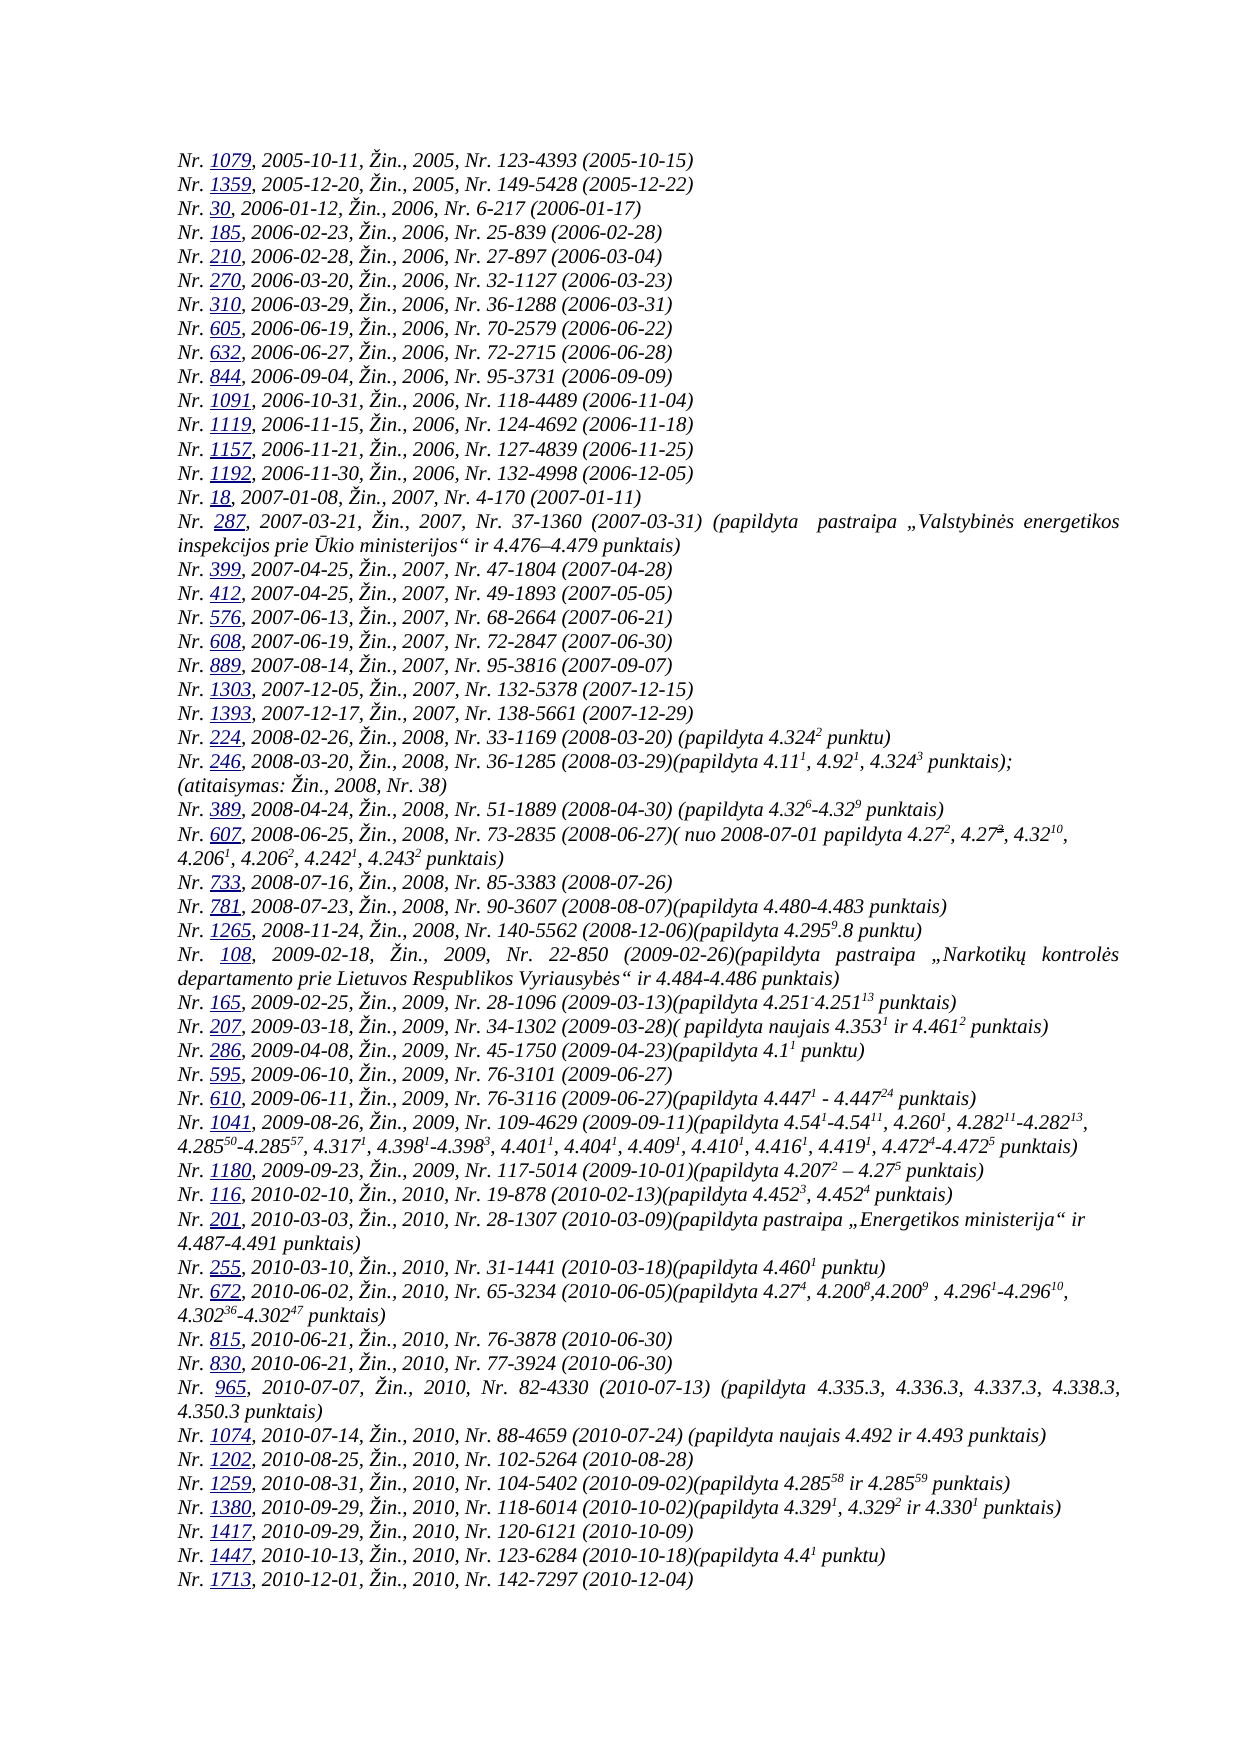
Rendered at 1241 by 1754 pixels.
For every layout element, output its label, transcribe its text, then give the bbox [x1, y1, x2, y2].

text Nr. 18, 2007-01-08, Žin., 2007, Nr. 4-170 (2007-01-11) [177, 484, 1122, 509]
text Nr. 310, 2006-03-29, Žin., 2006, Nr. 36-1288 (2006-03-31) [177, 292, 1122, 316]
text Nr. 287, 2007-03-21, Žin., 2007, Nr. 37-1360 (2007-03-31) (papildyta pastraipa „Valstybinės energetikos inspekcijos prie Ūkio ministerijos“ ir 4.476–4.479 punktais) [177, 509, 1122, 557]
text Nr. 781, 2008-07-23, Žin., 2008, Nr. 90-3607 (2008-08-07)(papildyta 4.480-4.483 punktais) [177, 894, 1122, 918]
text Nr. 605, 2006-06-19, Žin., 2006, Nr. 70-2579 (2006-06-22) [177, 316, 1122, 340]
text Nr. 210, 2006-02-28, Žin., 2006, Nr. 27-897 (2006-03-04) [177, 244, 1122, 268]
text Nr. 1303, 2007-12-05, Žin., 2007, Nr. 132-5378 (2007-12-15) [177, 677, 1122, 701]
text Nr. 1265, 2008-11-24, Žin., 2008, Nr. 140-5562 (2008-12-06)(papildyta 4.2959.8 punktu) [177, 918, 1122, 942]
text Nr. 1417, 2010-09-29, Žin., 2010, Nr. 120-6121 (2010-10-09) [177, 1519, 1122, 1543]
text Nr. 1074, 2010-07-14, Žin., 2010, Nr. 88-4659 (2010-07-24) (papildyta naujais 4.492 ir 4.493 punktais) [177, 1423, 1122, 1447]
text Nr. 608, 2007-06-19, Žin., 2007, Nr. 72-2847 (2007-06-30) [177, 629, 1122, 653]
text Nr. 201, 2010-03-03, Žin., 2010, Nr. 28-1307 (2010-03-09)(papildyta pastraipa „Energetikos ministerija“ ir 4.487-4.491 punktais) [177, 1206, 1122, 1254]
text Nr. 1447, 2010-10-13, Žin., 2010, Nr. 123-6284 (2010-10-18)(papildyta 4.41 punktu) [177, 1543, 1122, 1567]
text Nr. 255, 2010-03-10, Žin., 2010, Nr. 31-1441 (2010-03-18)(papildyta 4.4601 punktu) [177, 1254, 1122, 1279]
text Nr. 1192, 2006-11-30, Žin., 2006, Nr. 132-4998 (2006-12-05) [177, 461, 1122, 484]
text Nr. 1259, 2010-08-31, Žin., 2010, Nr. 104-5402 (2010-09-02)(papildyta 4.28558 ir 4.28559 punktais) [177, 1471, 1122, 1495]
text Nr. 1180, 2009-09-23, Žin., 2009, Nr. 117-5014 (2009-10-01)(papildyta 4.2072 – 4.275 punktais) [177, 1158, 1122, 1182]
text Nr. 1359, 2005-12-20, Žin., 2005, Nr. 149-5428 (2005-12-22) [177, 172, 1122, 196]
text Nr. 30, 2006-01-12, Žin., 2006, Nr. 6-217 (2006-01-17) [177, 196, 1122, 220]
text Nr. 1041, 2009-08-26, Žin., 2009, Nr. 109-4629 (2009-09-11)(papildyta 4.541-4.5411, 4.2601, 4.28211-4.28213, 4.28550-4.28557, 4.3171, 4.3981-4.3983, 4.4011, 4.4041, 4.4091, 4.4101, 4.4161, 4.4191, 4.4724-4.4725 punktais) [177, 1110, 1122, 1158]
text Nr. 1119, 2006-11-15, Žin., 2006, Nr. 124-4692 (2006-11-18) [177, 412, 1122, 436]
text Nr. 965, 2010-07-07, Žin., 2010, Nr. 82-4330 (2010-07-13) (papildyta 4.335.3, 4.336.3, 4.337.3, 4.338.3, 4.350.3 punktais) [177, 1375, 1122, 1423]
text Nr. 610, 2009-06-11, Žin., 2009, Nr. 76-3116 (2009-06-27)(papildyta 4.4471 - 4.44724 punktais) [177, 1086, 1122, 1110]
text Nr. 607, 2008-06-25, Žin., 2008, Nr. 73-2835 (2008-06-27)( nuo 2008-07-01 papildyta 4.272, 4.273, 4.3210, 4.2061, 4.2062, 4.2421, 4.2432 punktais) [177, 821, 1122, 869]
text Nr. 632, 2006-06-27, Žin., 2006, Nr. 72-2715 (2006-06-28) [177, 340, 1122, 364]
text Nr. 672, 2010-06-02, Žin., 2010, Nr. 65-3234 (2010-06-05)(papildyta 4.274, 4.2008,4.2009 , 4.2961-4.29610, 4.30236-4.30247 punktais) [177, 1279, 1122, 1327]
text Nr. 412, 2007-04-25, Žin., 2007, Nr. 49-1893 (2007-05-05) [177, 581, 1122, 605]
text Nr. 1202, 2010-08-25, Žin., 2010, Nr. 102-5264 (2010-08-28) [177, 1447, 1122, 1471]
text Nr. 207, 2009-03-18, Žin., 2009, Nr. 34-1302 (2009-03-28)( papildyta naujais 4.3531 ir 4.4612 punktais) [177, 1014, 1122, 1038]
text Nr. 1393, 2007-12-17, Žin., 2007, Nr. 138-5661 (2007-12-29) [177, 701, 1122, 725]
text Nr. 576, 2007-06-13, Žin., 2007, Nr. 68-2664 (2007-06-21) [177, 605, 1122, 629]
text Nr. 165, 2009-02-25, Žin., 2009, Nr. 28-1096 (2009-03-13)(papildyta 4.251-4.25113 punktais) [177, 990, 1122, 1014]
text Nr. 116, 2010-02-10, Žin., 2010, Nr. 19-878 (2010-02-13)(papildyta 4.4523, 4.4524 punktais) [177, 1182, 1122, 1206]
text Nr. 733, 2008-07-16, Žin., 2008, Nr. 85-3383 (2008-07-26) [177, 869, 1122, 894]
text Nr. 286, 2009-04-08, Žin., 2009, Nr. 45-1750 (2009-04-23)(papildyta 4.11 punktu) [177, 1038, 1122, 1062]
text Nr. 889, 2007-08-14, Žin., 2007, Nr. 95-3816 (2007-09-07) [177, 653, 1122, 677]
text Nr. 1713, 2010-12-01, Žin., 2010, Nr. 142-7297 (2010-12-04) [177, 1567, 1122, 1591]
text Nr. 1079, 2005-10-11, Žin., 2005, Nr. 123-4393 (2005-10-15) [177, 148, 1122, 172]
text Nr. 595, 2009-06-10, Žin., 2009, Nr. 76-3101 (2009-06-27) [177, 1062, 1122, 1086]
text Nr. 270, 2006-03-20, Žin., 2006, Nr. 32-1127 (2006-03-23) [177, 268, 1122, 292]
text Nr. 399, 2007-04-25, Žin., 2007, Nr. 47-1804 (2007-04-28) [177, 557, 1122, 581]
text Nr. 246, 2008-03-20, Žin., 2008, Nr. 36-1285 (2008-03-29)(papildyta 4.111, 4.921, 4.3243 punktais); (atitaisymas: Žin., 2008, Nr. 38) [177, 749, 1122, 797]
text Nr. 1380, 2010-09-29, Žin., 2010, Nr. 118-6014 (2010-10-02)(papildyta 4.3291, 4.3292 ir 4.3301 punktais) [177, 1495, 1122, 1519]
text Nr. 815, 2010-06-21, Žin., 2010, Nr. 76-3878 (2010-06-30) [177, 1327, 1122, 1351]
text Nr. 389, 2008-04-24, Žin., 2008, Nr. 51-1889 (2008-04-30) (papildyta 4.326-4.329 punktais) [177, 797, 1122, 821]
text Nr. 1157, 2006-11-21, Žin., 2006, Nr. 127-4839 (2006-11-25) [177, 436, 1122, 461]
text Nr. 108, 2009-02-18, Žin., 2009, Nr. 22-850 (2009-02-26)(papildyta pastraipa „Narkotikų kontrolės departamento prie Lietuvos Respublikos Vyriausybės“ ir 4.484-4.486 punktais) [177, 942, 1122, 990]
text Nr. 830, 2010-06-21, Žin., 2010, Nr. 77-3924 (2010-06-30) [177, 1351, 1122, 1375]
text Nr. 844, 2006-09-04, Žin., 2006, Nr. 95-3731 (2006-09-09) [177, 364, 1122, 388]
text Nr. 224, 2008-02-26, Žin., 2008, Nr. 33-1169 (2008-03-20) (papildyta 4.3242 punktu) [177, 725, 1122, 749]
text Nr. 185, 2006-02-23, Žin., 2006, Nr. 25-839 (2006-02-28) [177, 220, 1122, 244]
text Nr. 1091, 2006-10-31, Žin., 2006, Nr. 118-4489 (2006-11-04) [177, 388, 1122, 412]
